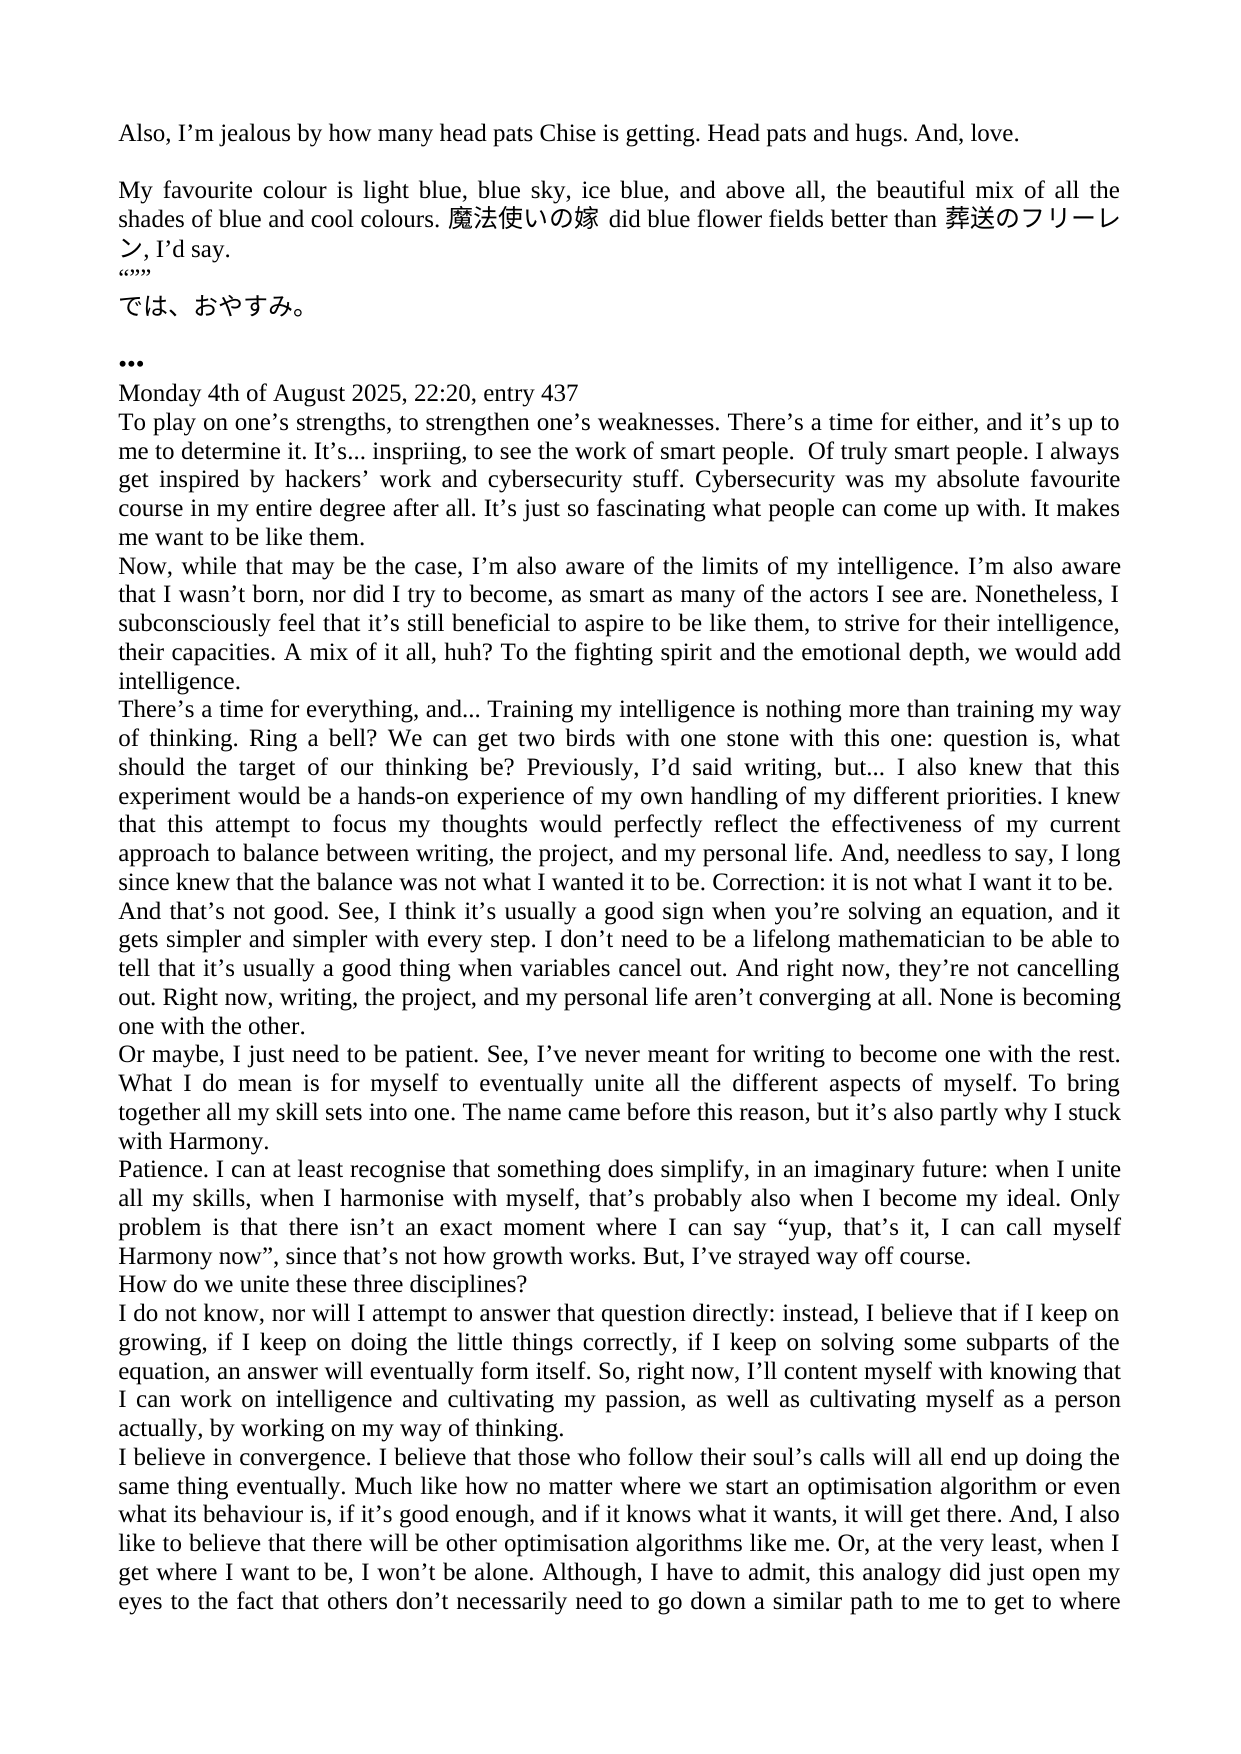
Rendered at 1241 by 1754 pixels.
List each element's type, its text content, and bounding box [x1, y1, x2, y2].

text How do we unite these three disciplines? [118, 1269, 1122, 1298]
text Or maybe, I just need to be patient. See, I’ve never meant for writing to become one with the rest. What I do mean is for myself to eventually unite all the different aspects of myself. To bring together all my skill sets into one. The name came before this reason, but it’s also partly why I stuck with Harmony. [118, 1039, 1122, 1154]
text I do not know, nor will I attempt to answer that question directly: instead, I believe that if I keep on growing, if I keep on doing the little things correctly, if I keep on solving some subparts of the equation, an answer will eventually form itself. So, right now, I’ll content myself with knowing that I can work on intelligence and cultivating my passion, as well as cultivating myself as a person actually, by working on my way of thinking. [118, 1298, 1122, 1442]
text And that’s not good. See, I think it’s usually a good sign when you’re solving an equation, and it gets simpler and simpler with every step. I don’t need to be a lifelong mathematician to be able to tell that it’s usually a good thing when variables cancel out. And right now, they’re not cancelling out. Right now, writing, the project, and my personal life aren’t converging at all. None is becoming one with the other. [118, 896, 1122, 1039]
text Also, I’m jealous by how many head pats Chise is getting. Head pats and hugs. And, love. [118, 118, 1122, 147]
text I believe in convergence. I believe that those who follow their soul’s calls will all end up doing the same thing eventually. Much like how no matter where we start an optimisation algorithm or even what its behaviour is, if it’s good enough, and if it knows what it wants, it will get there. And, I also like to believe that there will be other optimisation algorithms like me. Or, at the very least, when I get where I want to be, I won’t be alone. Although, I have to admit, this analogy did just open my eyes to the fact that others don’t necessarily need to go down a similar path to me to get to where [118, 1442, 1122, 1614]
text My favourite colour is light blue, blue sky, ice blue, and above all, the beautiful mix of all the shades of blue and cool colours. 魔法使いの嫁 did blue flower fields better than 葬送のフリーレン, I’d say. [118, 176, 1122, 263]
text Monday 4th of August 2025, 22:20, entry 437 [118, 378, 1122, 407]
text Patience. I can at least recognise that something does simplify, in an imaginary future: when I unite all my skills, when I harmonise with myself, that’s probably also when I become my ideal. Only problem is that there isn’t an exact moment where I can say “yup, that’s it, I can call myself Harmony now”, since that’s not how growth works. But, I’ve strayed way off course. [118, 1154, 1122, 1269]
text ••• [118, 349, 1122, 378]
text There’s a time for everything, and... Training my intelligence is nothing more than training my way of thinking. Ring a bell? We can get two birds with one stone with this one: question is, what should the target of our thinking be? Previously, I’d said writing, but... I also knew that this experiment would be a hands-on experience of my own handling of my different priorities. I knew that this attempt to focus my thoughts would perfectly reflect the effectiveness of my current approach to balance between writing, the project, and my personal life. And, needless to say, I long since knew that the balance was not what I wanted it to be. Correction: it is not what I want it to be. [118, 694, 1122, 896]
text では、おやすみ。 [118, 292, 1122, 321]
text “”” [118, 263, 1122, 292]
text To play on one’s strengths, to strengthen one’s weaknesses. There’s a time for either, and it’s up to me to determine it. It’s... inspriing, to see the work of smart people. Of truly smart people. I always get inspired by hackers’ work and cybersecurity stuff. Cybersecurity was my absolute favourite course in my entire degree after all. It’s just so fascinating what people can come up with. It makes me want to be like them. [118, 407, 1122, 551]
text Now, while that may be the case, I’m also aware of the limits of my intelligence. I’m also aware that I wasn’t born, nor did I try to become, as smart as many of the actors I see are. Nonetheless, I subconsciously feel that it’s still beneficial to aspire to be like them, to strive for their intelligence, their capacities. A mix of it all, huh? To the fighting spirit and the emotional depth, we would add intelligence. [118, 551, 1122, 694]
